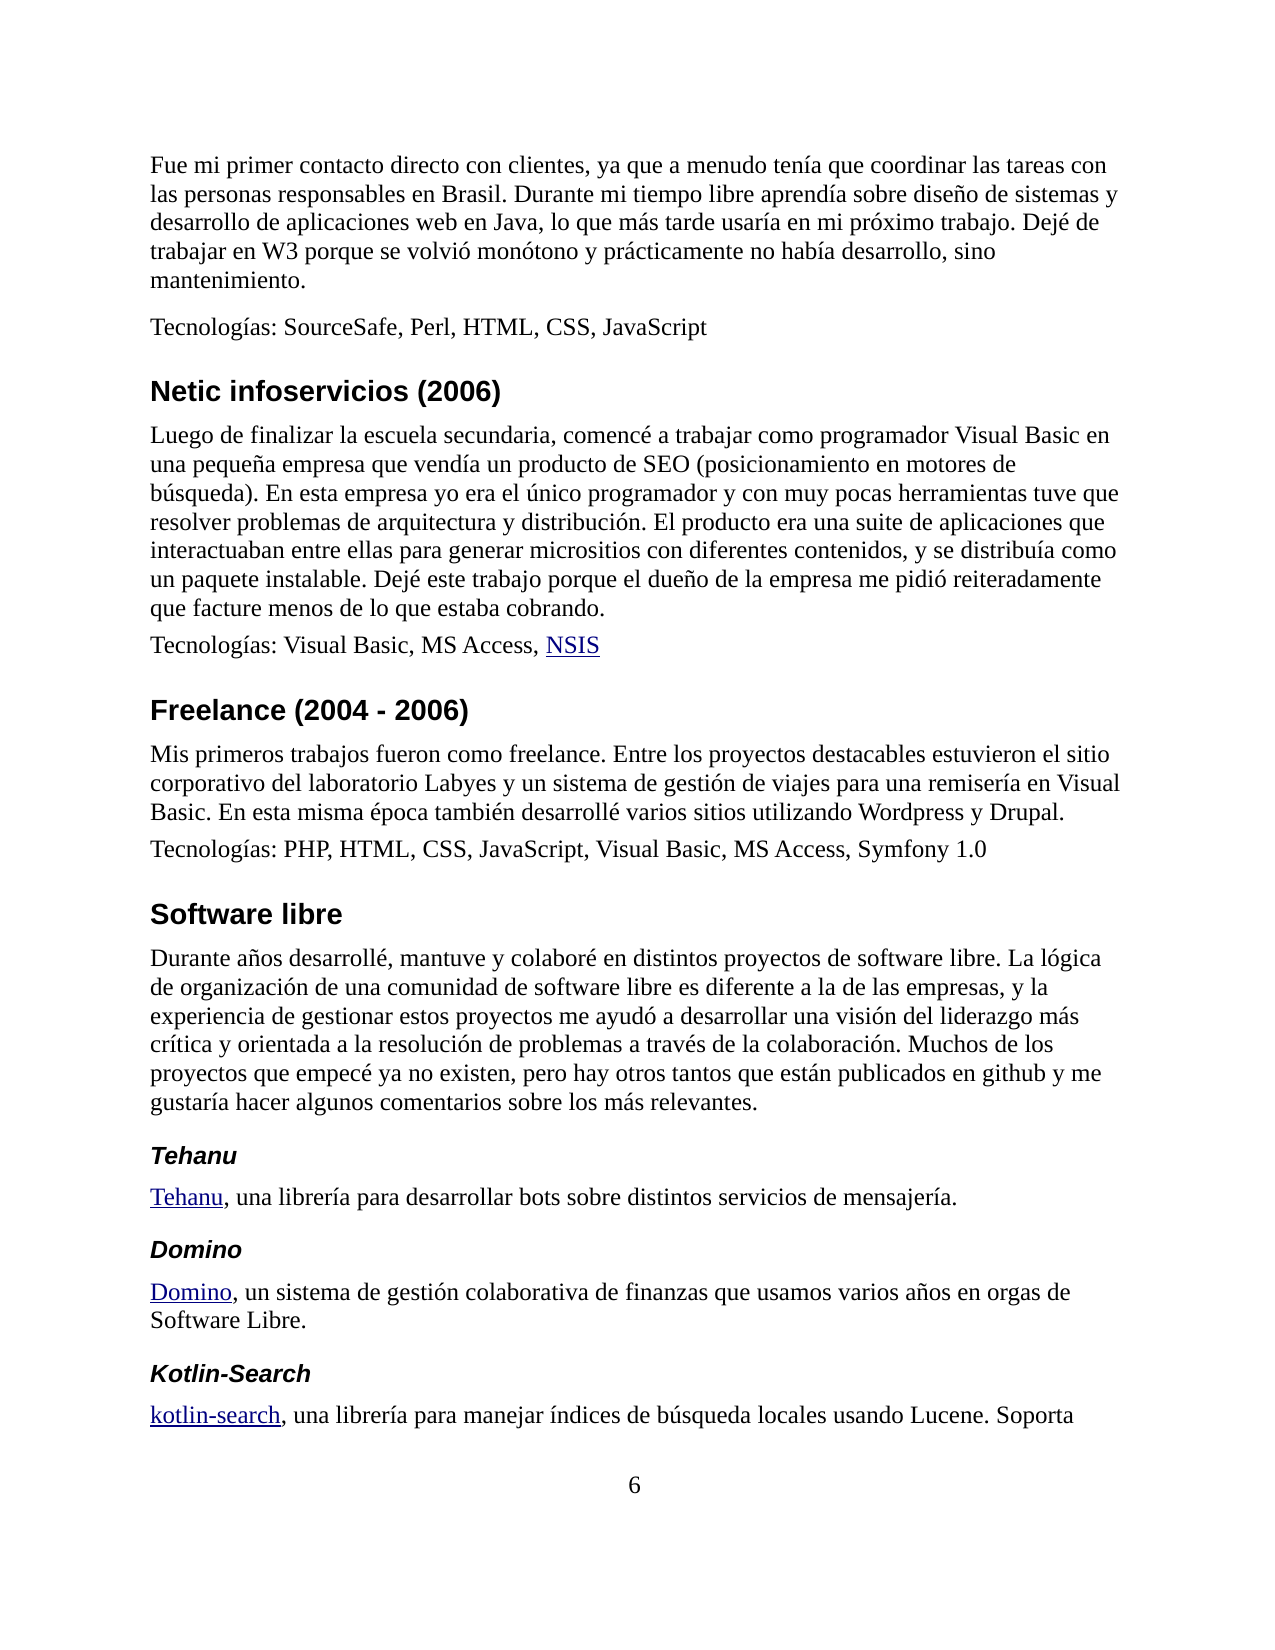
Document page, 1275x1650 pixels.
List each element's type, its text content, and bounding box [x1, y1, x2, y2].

subtitle Netic infoservicios (2006) [150, 374, 1125, 408]
text Tecnologías: PHP, HTML, CSS, JavaScript, Visual Basic, MS Access, Symfony 1.0 [150, 834, 1125, 863]
text Luego de finalizar la escuela secundaria, comencé a trabajar como programador Visual Basic en una pequeña empresa que vendía un producto de SEO (posicionamiento en motores de búsqueda). En esta empresa yo era el único programador y con muy pocas herramientas tuve que resolver problemas de arquitectura y distribución. El producto era una suite de aplicaciones que interactuaban entre ellas para generar micrositios con diferentes contenidos, y se distribuía como un paquete instalable. Dejé este trabajo porque el dueño de la empresa me pidió reiteradamente que facture menos de lo que estaba cobrando. [150, 420, 1125, 622]
text Fue mi primer contacto directo con clientes, ya que a menudo tenía que coordinar las tareas con las personas responsables en Brasil. Durante mi tiempo libre aprendía sobre diseño de sistemas y desarrollo de aplicaciones web en Java, lo que más tarde usaría en mi próximo trabajo. Dejé de trabajar en W3 porque se volvió monótono y prácticamente no había desarrollo, sino mantenimiento. [150, 150, 1125, 294]
subtitle Software libre [150, 897, 1125, 931]
subtitle Domino [150, 1236, 1125, 1264]
text kotlin-search, una librería para manejar índices de búsqueda locales usando Lucene. Soporta [150, 1400, 1125, 1429]
text Tecnologías: SourceSafe, Perl, HTML, CSS, JavaScript [150, 312, 1125, 340]
subtitle Freelance (2004 - 2006) [150, 693, 1125, 727]
subtitle Kotlin-Search [150, 1359, 1125, 1388]
text Mis primeros trabajos fueron como freelance. Entre los proyectos destacables estuvieron el sitio corporativo del laboratorio Labyes y un sistema de gestión de viajes para una remisería en Visual Basic. En esta misma época también desarrollé varios sitios utilizando Wordpress y Drupal. [150, 739, 1125, 826]
text Tecnologías: Visual Basic, MS Access, NSIS [150, 631, 1125, 659]
subtitle Tehanu [150, 1141, 1125, 1169]
text Domino, un sistema de gestión colaborativa de finanzas que usamos varios años en orgas de Software Libre. [150, 1277, 1125, 1334]
text Tehanu, una librería para desarrollar bots sobre distintos servicios de mensajería. [150, 1182, 1125, 1211]
text Durante años desarrollé, mantuve y colaboré en distintos proyectos de software libre. La lógica de organización de una comunidad de software libre es diferente a la de las empresas, y la experiencia de gestionar estos proyectos me ayudó a desarrollar una visión del liderazgo más crítica y orientada a la resolución de problemas a través de la colaboración. Muchos de los proyectos que empecé ya no existen, pero hay otros tantos que están publicados en github y me gustaría hacer algunos comentarios sobre los más relevantes. [150, 943, 1125, 1116]
